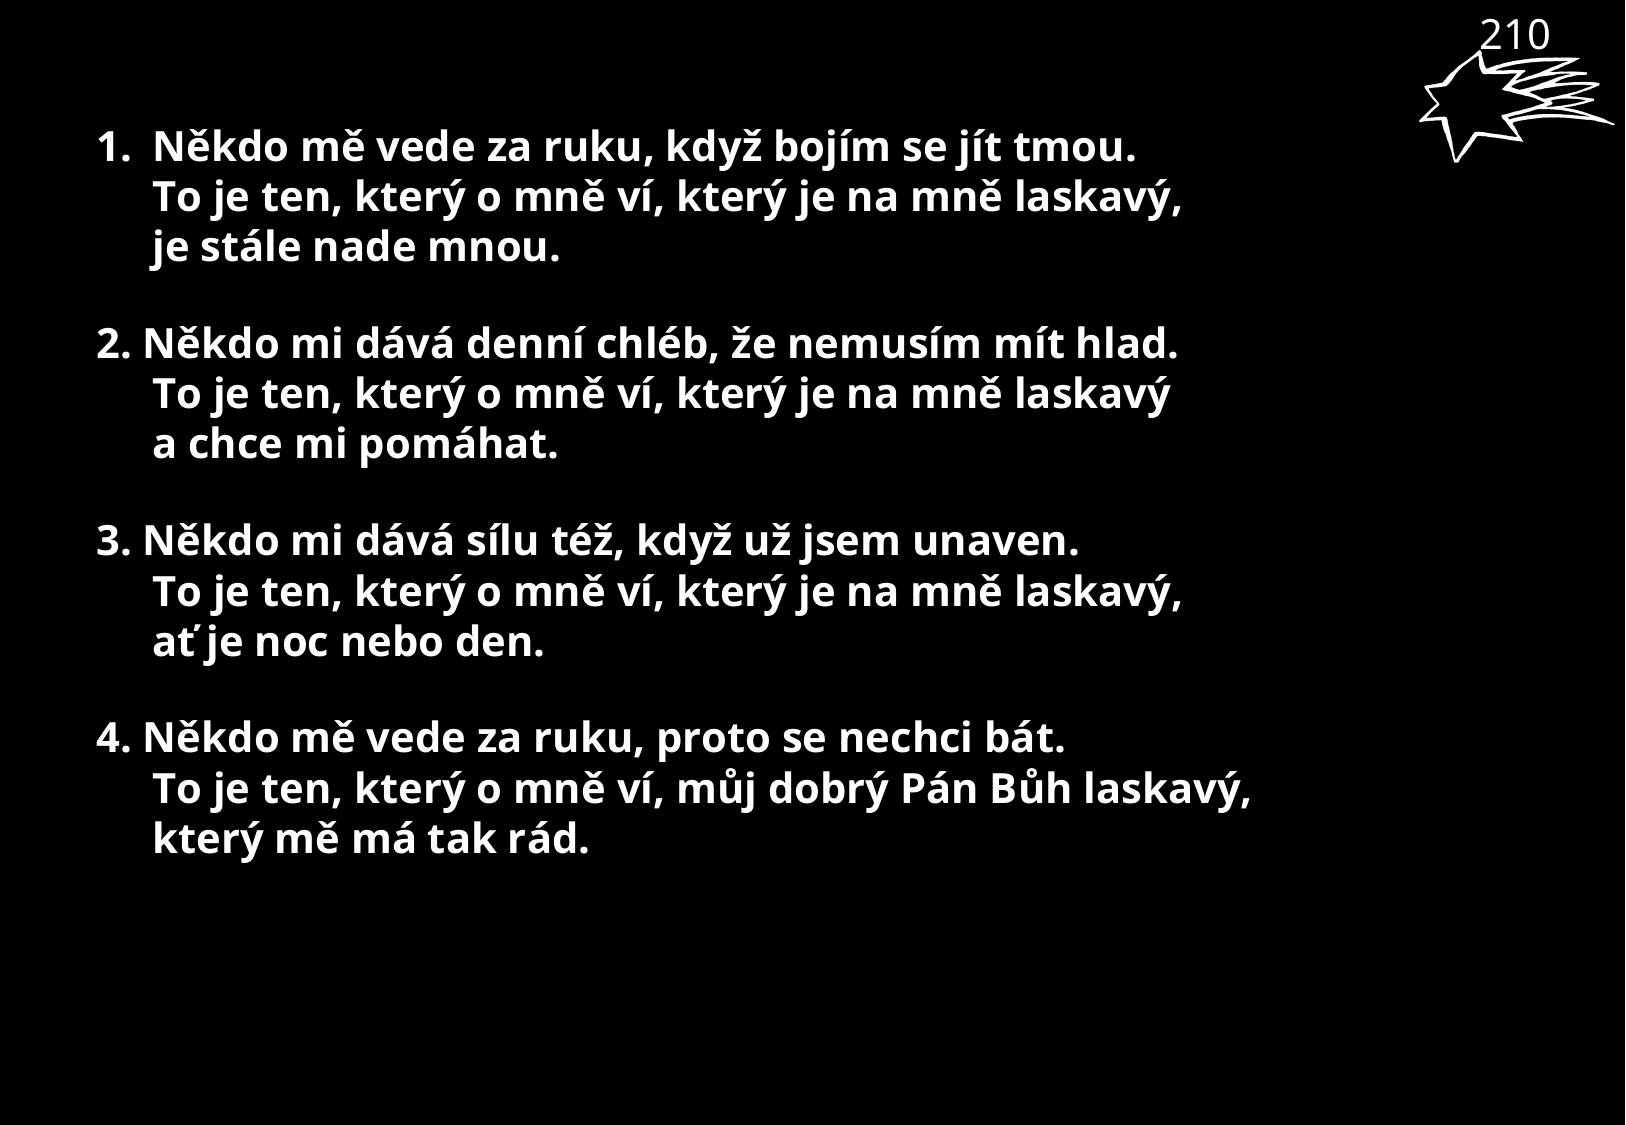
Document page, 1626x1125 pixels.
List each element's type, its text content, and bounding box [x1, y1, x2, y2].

text_box 210 [1405, 0, 1626, 66]
list 1. Někdo mě vede za ruku, když bojím se jít tmou. To je ten, který o mně ví, který je na mně laskavý, je stále nade mnou. 2. Někdo mi dává denní chléb, že nemusím mít hlad. To je ten, který o mně ví, který je na mně laskavý a chce mi pomáhat. 3. Někdo mi dává sílu též, když už jsem unaven. To je ten, který o mně ví, který je na mně laskavý, ať je noc nebo den. 4. Někdo mě vede za ruku, proto se nechci bát. To je ten, který o mně ví, můj dobrý Pán Bůh laskavý, který mě má tak rád. [81, 112, 1544, 1101]
